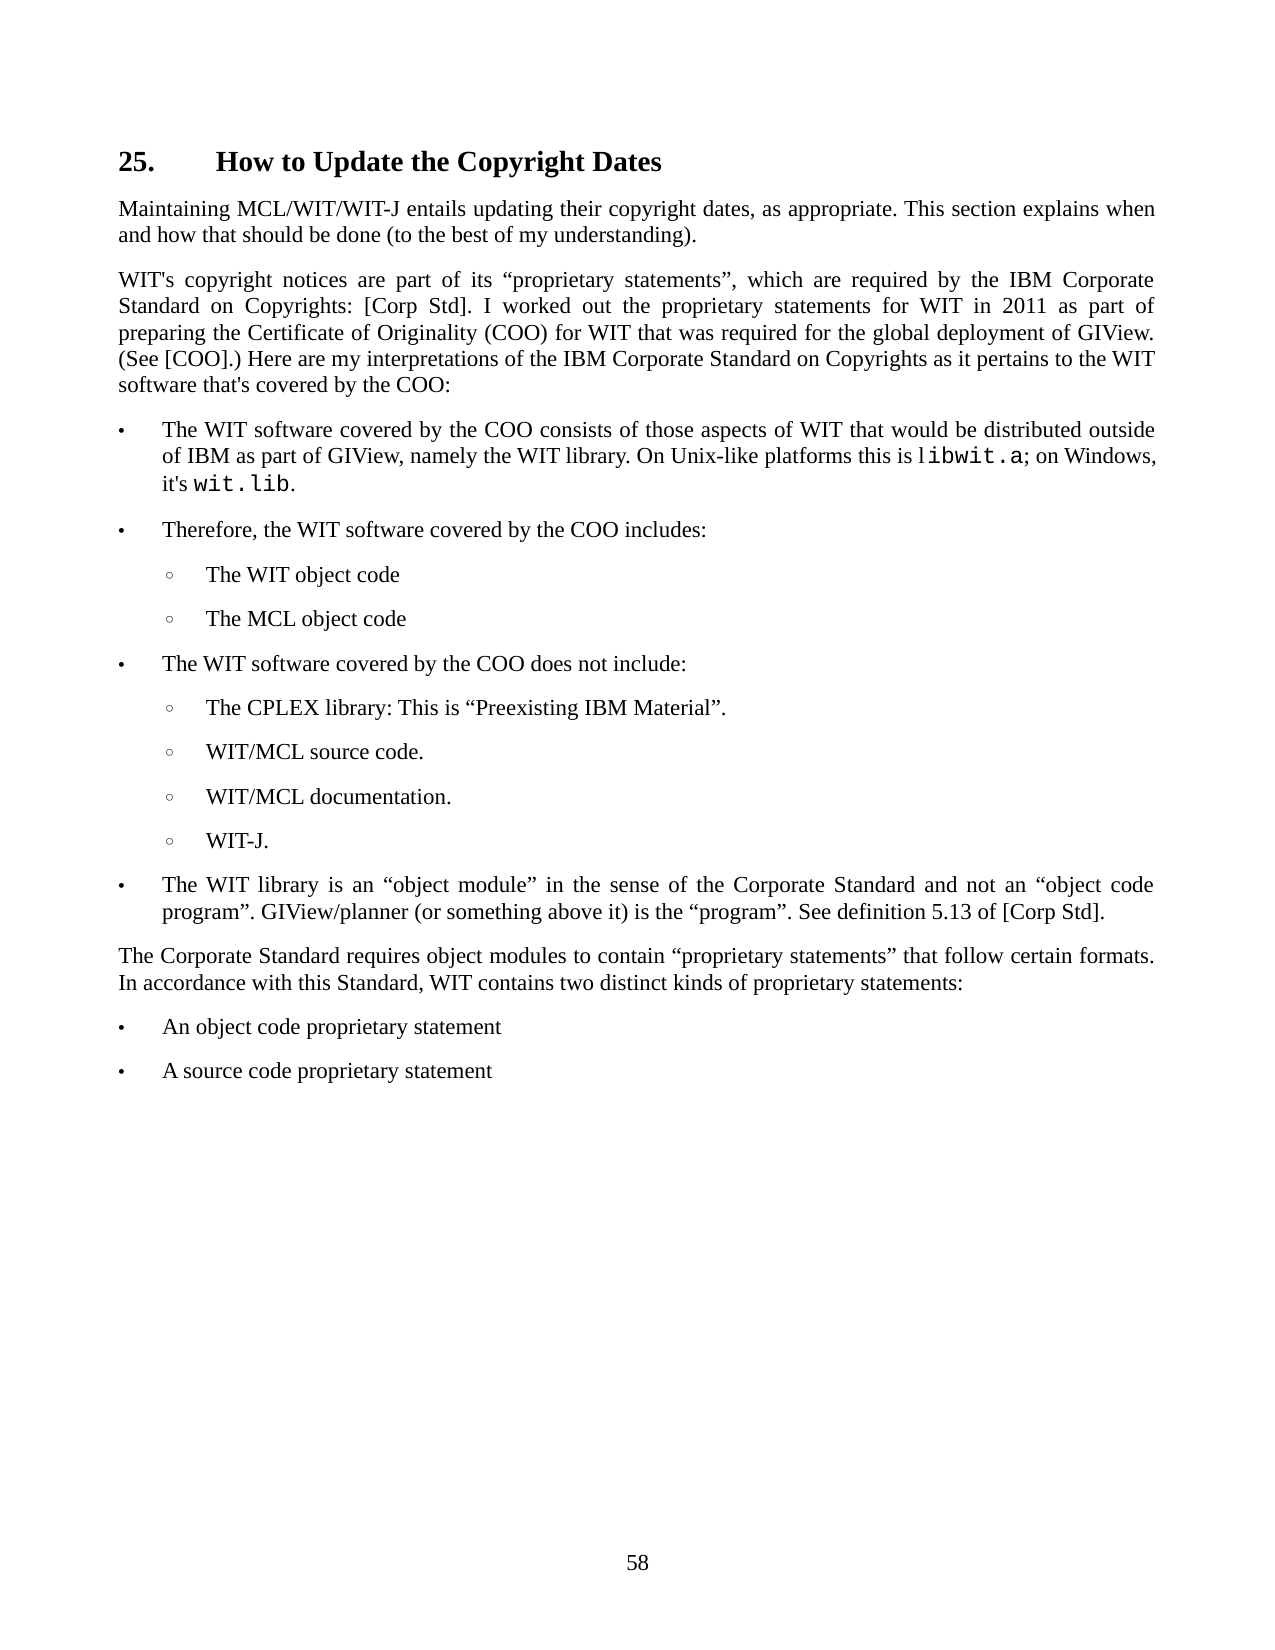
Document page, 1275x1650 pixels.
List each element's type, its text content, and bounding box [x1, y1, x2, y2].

list The WIT object code [162, 561, 1157, 587]
subtitle How to Update the Copyright Dates [118, 144, 1157, 177]
list WIT-J. [162, 827, 1157, 853]
list WIT/MCL source code. [162, 738, 1157, 765]
list The WIT software covered by the COO consists of those aspects of WIT that would be distributed outside of IBM as part of GIView, namely the WIT library. On Unix-like platforms this is libwit.a; on Windows, it's wit.lib. [118, 416, 1157, 498]
text WIT's copyright notices are part of its “proprietary statements”, which are required by the IBM Corporate Standard on Copyrights: [Corp Std]. I worked out the proprietary statements for WIT in 2011 as part of preparing the Certificate of Originality (COO) for WIT that was required for the global deployment of GIView. (See [COO].) Here are my interpretations of the IBM Corporate Standard on Copyrights as it pertains to the WIT software that's covered by the COO: [118, 266, 1157, 398]
list The CPLEX library: This is “Preexisting IBM Material”. [162, 694, 1157, 720]
list The MCL object code [162, 605, 1157, 632]
list A source code proprietary statement [118, 1057, 1157, 1084]
list The WIT software covered by the COO does not include: [118, 650, 1157, 676]
list An object code proprietary statement [118, 1013, 1157, 1039]
list WIT/MCL documentation. [162, 783, 1157, 809]
text Maintaining MCL/WIT/WIT-J entails updating their copyright dates, as appropriate. This section explains when and how that should be done (to the best of my understanding). [118, 195, 1157, 248]
list The WIT library is an “object module” in the sense of the Corporate Standard and not an “object code program”. GIView/planner (or something above it) is the “program”. See definition 5.13 of [Corp Std]. [118, 872, 1157, 924]
text The Corporate Standard requires object modules to contain “proprietary statements” that follow certain formats. In accordance with this Standard, WIT contains two distinct kinds of proprietary statements: [118, 942, 1157, 995]
list Therefore, the WIT software covered by the COO includes: [118, 517, 1157, 543]
